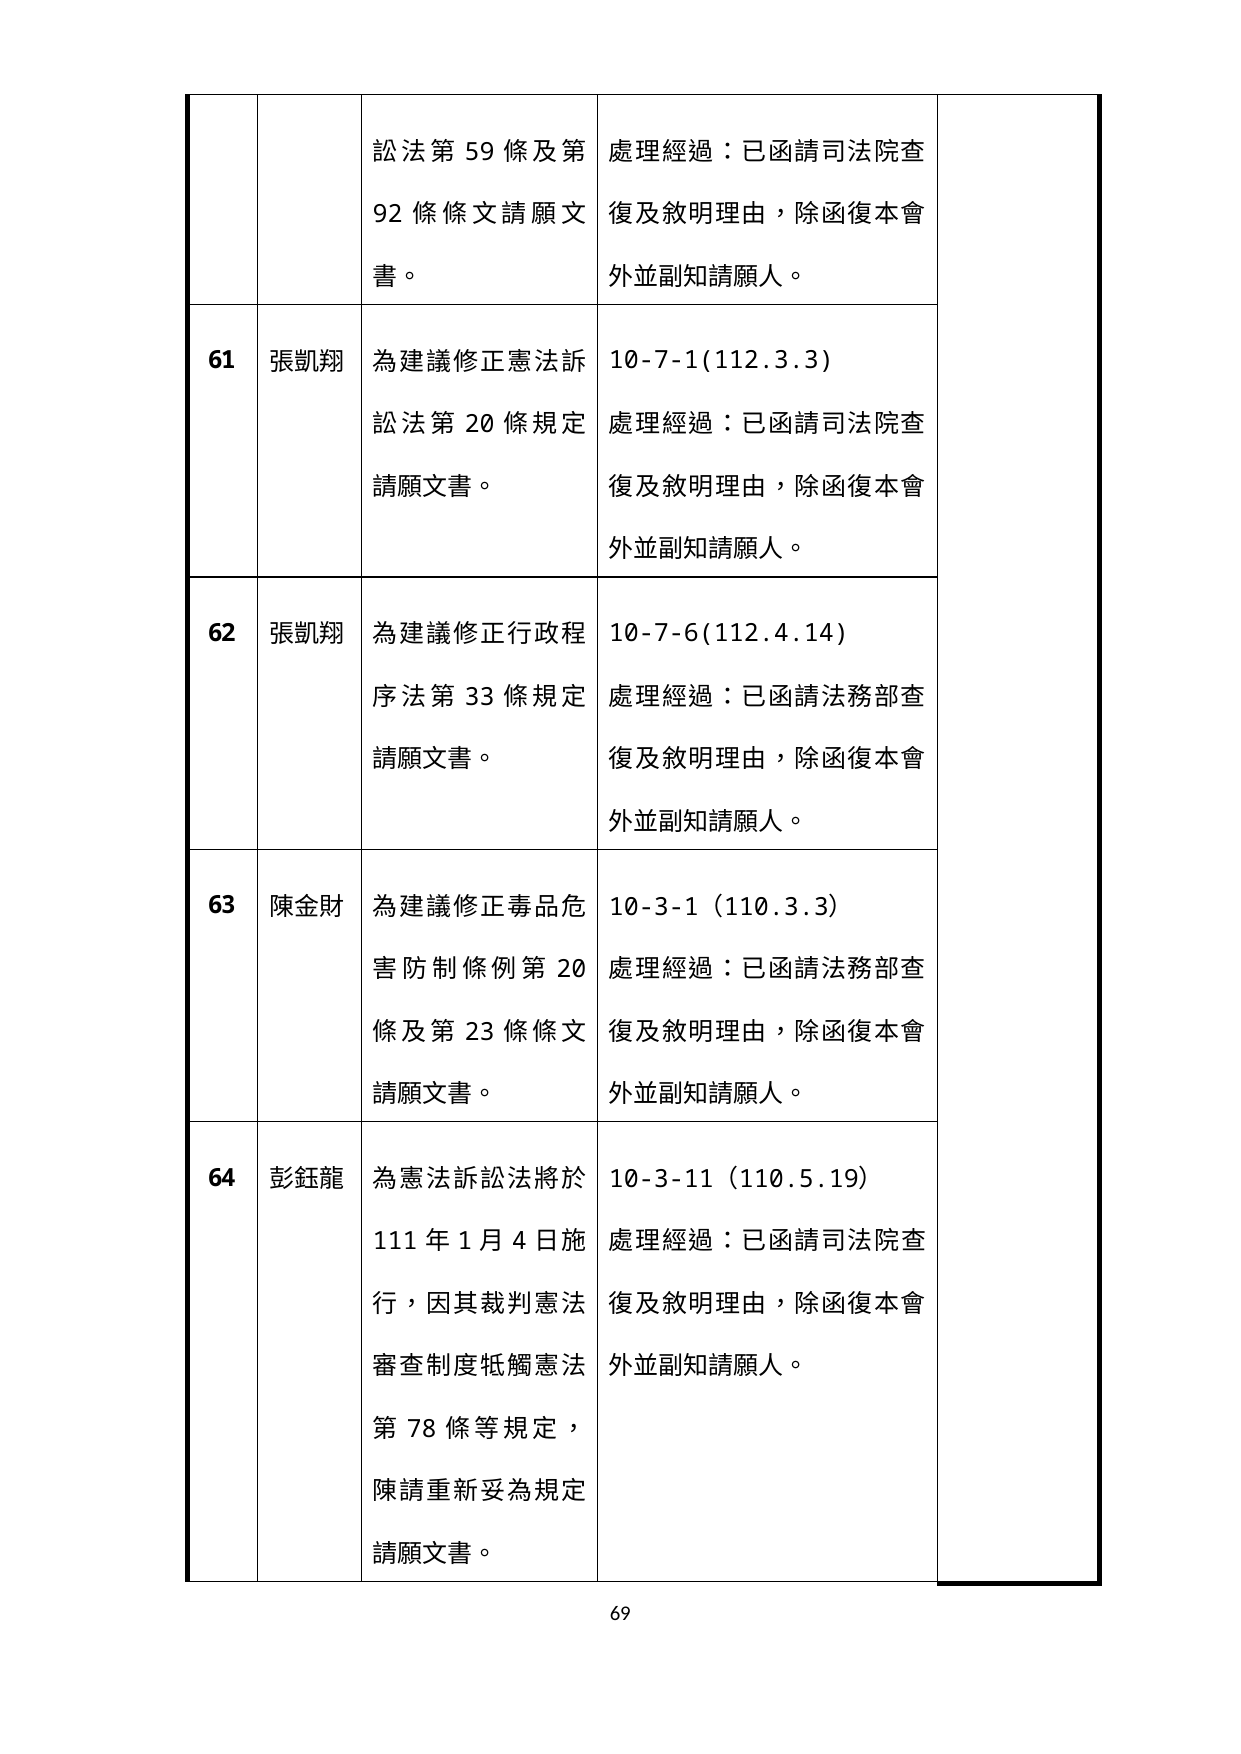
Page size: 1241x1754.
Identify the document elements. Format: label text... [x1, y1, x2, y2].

table_cell 10-7-1(112.3.3) 處理經過：已函請司法院查復及敘明理由，除函復本會外並副知請願人。 [598, 305, 937, 576]
table_cell 10-3-1（110.3.3） 處理經過：已函請法務部查復及敘明理由，除函復本會外並副知請願人。 [598, 850, 937, 1121]
table_cell 處理經過：已函請司法院查復及敘明理由，除函復本會外並副知請願人。 [598, 95, 937, 304]
table_cell [190, 95, 257, 304]
table_cell 為憲法訴訟法將於111年1月4日施行，因其裁判憲法審查制度牴觸憲法第78條等規定，陳請重新妥為規定請願文書。 [362, 1122, 597, 1581]
table_cell 61 [190, 305, 257, 576]
table_cell 訟法第59條及第92條條文請願文書。 [362, 95, 597, 304]
table_cell 62 [190, 578, 257, 849]
table_cell 64 [190, 1122, 257, 1581]
table_cell 為建議修正毒品危害防制條例第20條及第23條條文請願文書。 [362, 850, 597, 1121]
table_cell 彭鈺龍 [258, 1122, 361, 1581]
table_cell 為建議修正憲法訴訟法第20條規定請願文書。 [362, 305, 597, 576]
table_cell [258, 95, 361, 304]
table_cell 10-3-11（110.5.19） 處理經過：已函請司法院查復及敘明理由，除函復本會外並副知請願人。 [598, 1122, 937, 1581]
table_cell 10-7-6(112.4.14) 處理經過：已函請法務部查復及敘明理由，除函復本會外並副知請願人。 [598, 578, 937, 849]
table_cell 張凱翔 [258, 578, 361, 849]
table_cell 為建議修正行政程序法第33條規定請願文書。 [362, 578, 597, 849]
table_cell 陳金財 [258, 850, 361, 1121]
table_cell 63 [190, 850, 257, 1121]
table_cell [938, 95, 1097, 1581]
table_cell 張凱翔 [258, 305, 361, 576]
